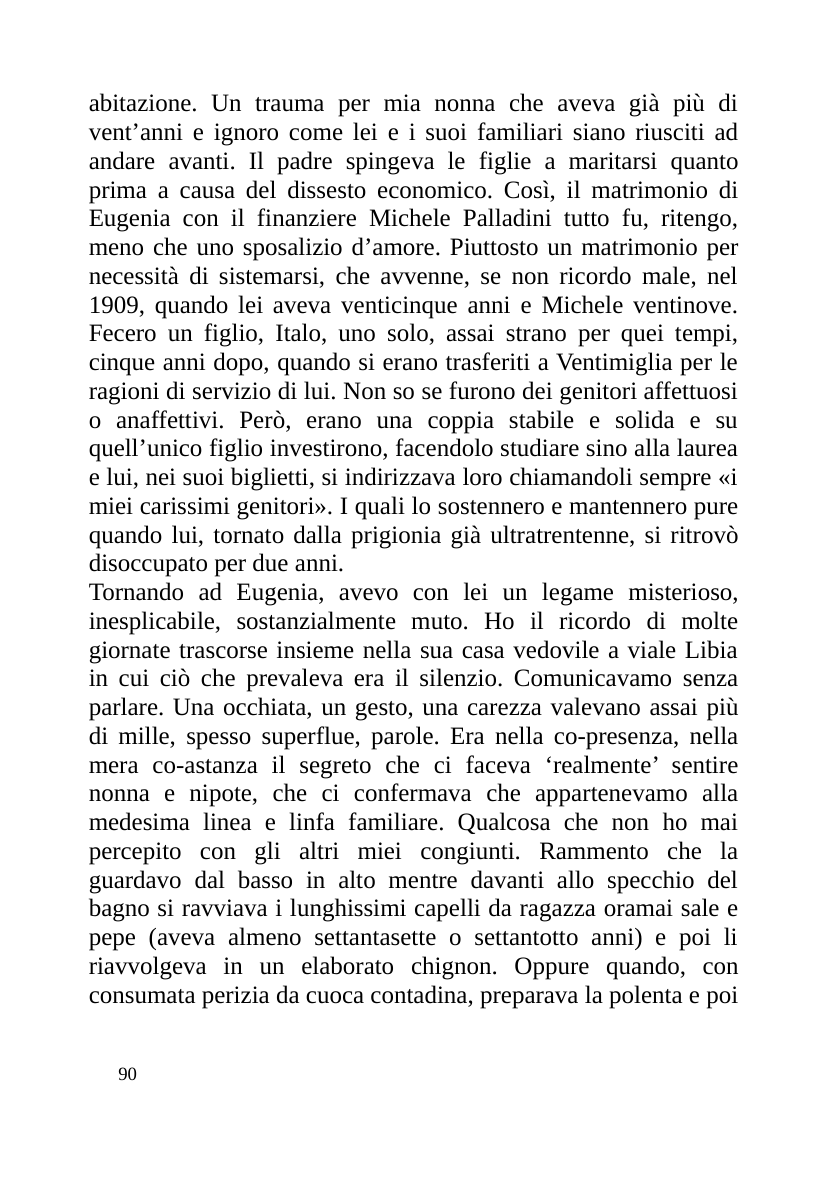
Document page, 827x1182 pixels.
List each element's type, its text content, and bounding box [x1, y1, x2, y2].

text Tornando ad Eugenia, avevo con lei un legame misterioso, inesplicabile, sostanzialmente muto. Ho il ricordo di molte giornate trascorse insieme nella sua casa vedovile a viale Libia in cui ciò che prevaleva era il silenzio. Comunicavamo senza parlare. Una occhiata, un gesto, una carezza valevano assai più di mille, spesso superflue, parole. Era nella co-presenza, nella mera co-astanza il segreto che ci faceva ‘realmente’ sentire nonna e nipote, che ci confermava che appartenevamo alla medesima linea e linfa familiare. Qualcosa che non ho mai percepito con gli altri miei congiunti. Rammento che la guardavo dal basso in alto mentre davanti allo specchio del bagno si ravviava i lunghissimi capelli da ragazza oramai sale e pepe (aveva almeno settantasette o settantotto anni) e poi li riavvolgeva in un elaborato chignon. Oppure quando, con consumata perizia da cuoca contadina, preparava la polenta e poi [88, 577, 739, 1008]
text abitazione. Un trauma per mia nonna che aveva già più di vent’anni e ignoro come lei e i suoi familiari siano riusciti ad andare avanti. Il padre spingeva le figlie a maritarsi quanto prima a causa del dissesto economico. Così, il matrimonio di Eugenia con il finanziere Michele Palladini tutto fu, ritengo, meno che uno sposalizio d’amore. Piuttosto un matrimonio per necessità di sistemarsi, che avvenne, se non ricordo male, nel 1909, quando lei aveva venticinque anni e Michele ventinove. Fecero un figlio, Italo, uno solo, assai strano per quei tempi, cinque anni dopo, quando si erano trasferiti a Ventimiglia per le ragioni di servizio di lui. Non so se furono dei genitori affettuosi o anaffettivi. Però, erano una coppia stabile e solida e su quell’unico figlio investirono, facendolo studiare sino alla laurea e lui, nei suoi biglietti, si indirizzava loro chiamandoli sempre «i miei carissimi genitori». I quali lo sostennero e mantennero pure quando lui, tornato dalla prigionia già ultratrentenne, si ritrovò disoccupato per due anni. [88, 88, 739, 577]
